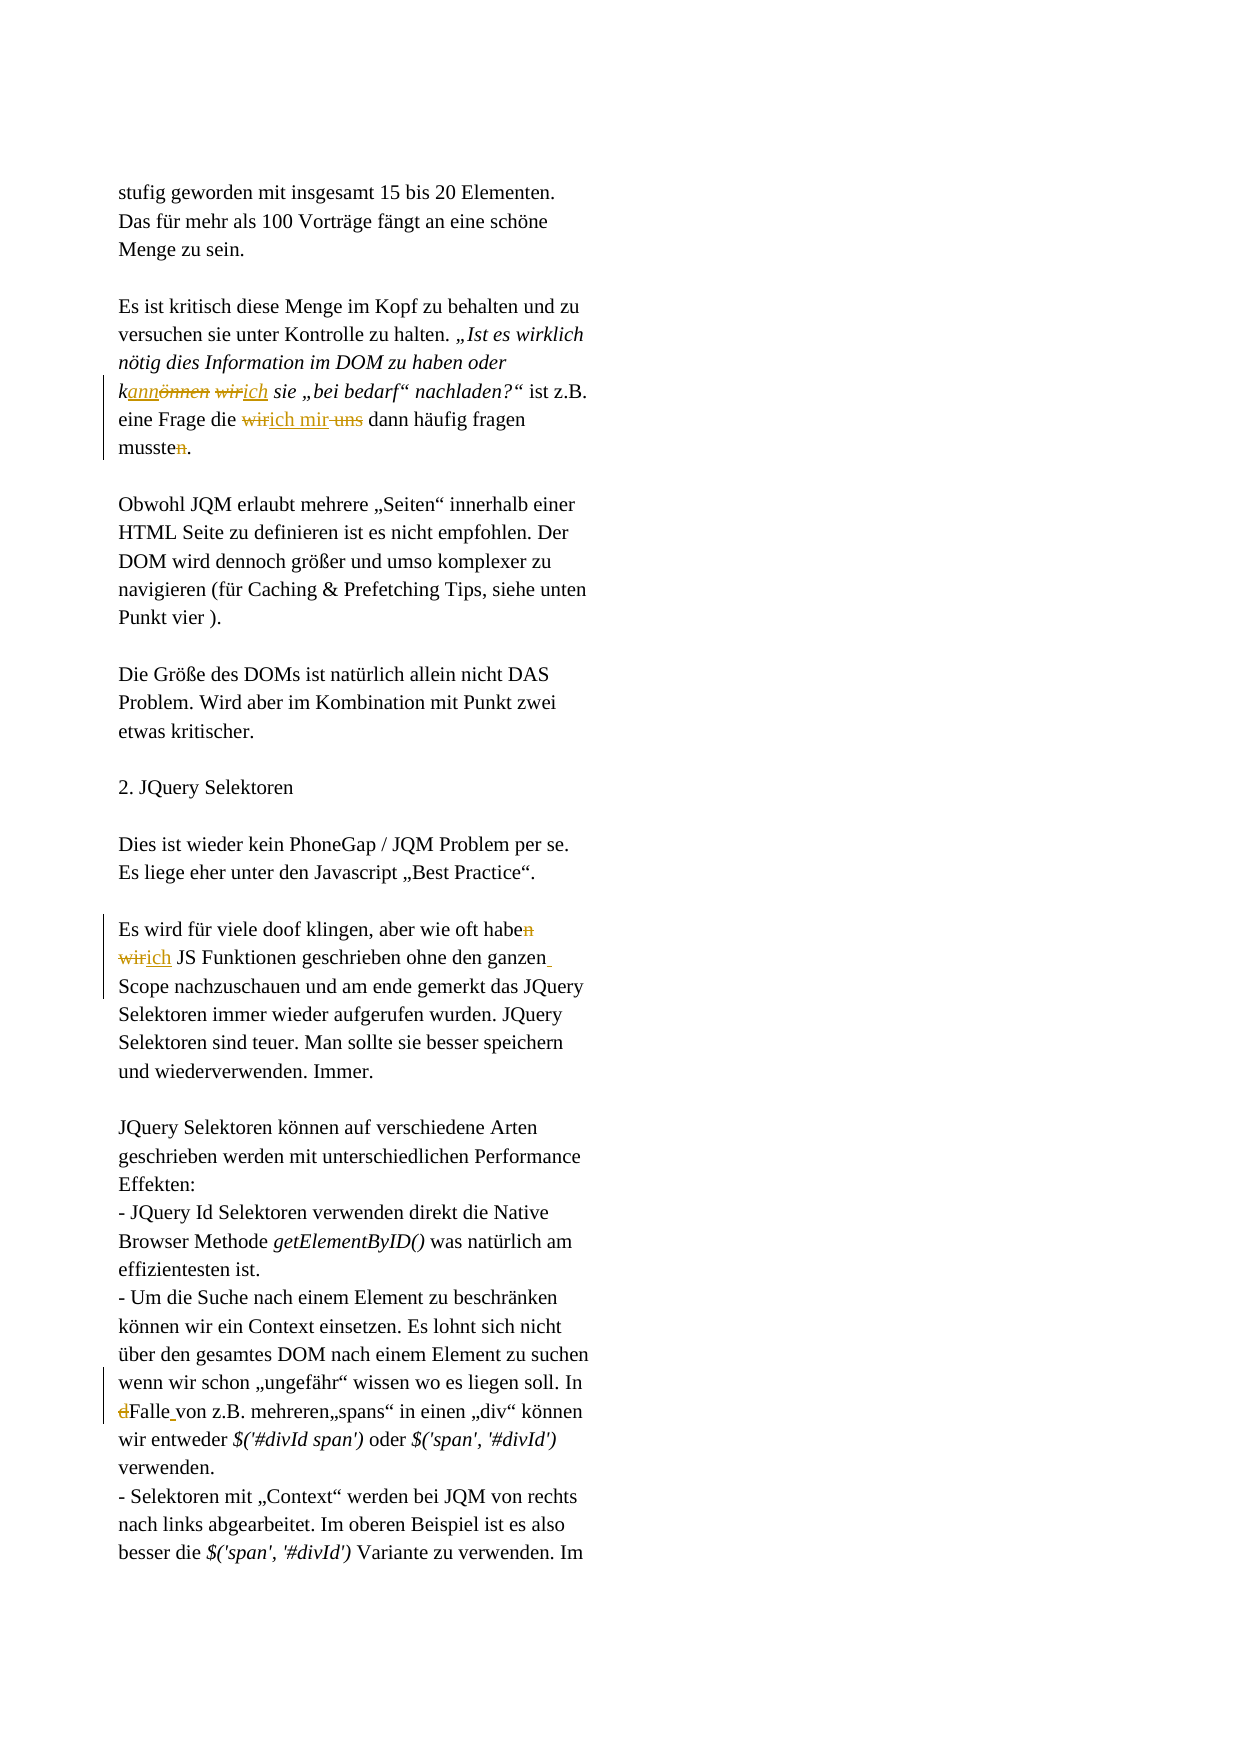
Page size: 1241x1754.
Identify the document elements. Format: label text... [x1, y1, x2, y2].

text Es ist kritisch diese Menge im Kopf zu behalten und zu versuchen sie unter Kontrolle zu halten. „Ist es wirklich nötig dies Information im DOM zu haben oder kann ich sie „bei bedarf“ nachladen?“ ist z.B. eine Frage die ich mir dann häufig fragen musste. [118, 290, 591, 460]
text - JQuery Id Selektoren verwenden direkt die Native Browser Methode getElementByID() was natürlich am effizientesten ist. [118, 1197, 591, 1282]
text Dies ist wieder kein PhoneGap / JQM Problem per se. Es liege eher unter den Javascript „Best Practice“. [118, 829, 591, 885]
text Es wird für viele doof klingen, aber wie oft habe ich JS Funktionen geschrieben ohne den ganzen Scope nachzuschauen und am ende gemerkt das JQuery Selektoren immer wieder aufgerufen wurden. JQuery Selektoren sind teuer. Man sollte sie besser speichern und wiederverwenden. Immer. [118, 914, 591, 1084]
text stufig geworden mit insgesamt 15 bis 20 Elementen. Das für mehr als 100 Vorträge fängt an eine schöne Menge zu sein. [118, 177, 591, 262]
text 2. JQuery Selektoren [118, 772, 591, 800]
text JQuery Selektoren können auf verschiedene Arten geschrieben werden mit unterschiedlichen Performance Effekten: [118, 1112, 591, 1197]
text Die Größe des DOMs ist natürlich allein nicht DAS Problem. Wird aber im Kombination mit Punkt zwei etwas kritischer. [118, 659, 591, 744]
text - Um die Suche nach einem Element zu beschränken können wir ein Context einsetzen. Es lohnt sich nicht über den gesamtes DOM nach einem Element zu suchen wenn wir schon „ungefähr“ wissen wo es liegen soll. In Falle von z.B. mehreren„spans“ in einen „div“ können wir entweder $('#divId span') oder $('span', '#divId') verwenden. [118, 1282, 591, 1480]
text Obwohl JQM erlaubt mehrere „Seiten“ innerhalb einer HTML Seite zu definieren ist es nicht empfohlen. Der DOM wird dennoch größer und umso komplexer zu navigieren (für Caching & Prefetching Tips, siehe unten Punkt vier ). [118, 489, 591, 630]
text - Selektoren mit „Context“ werden bei JQM von rechts nach links abgearbeitet. Im oberen Beispiel ist es also besser die $('span', '#divId') Variante zu verwenden. Im [118, 1480, 591, 1565]
